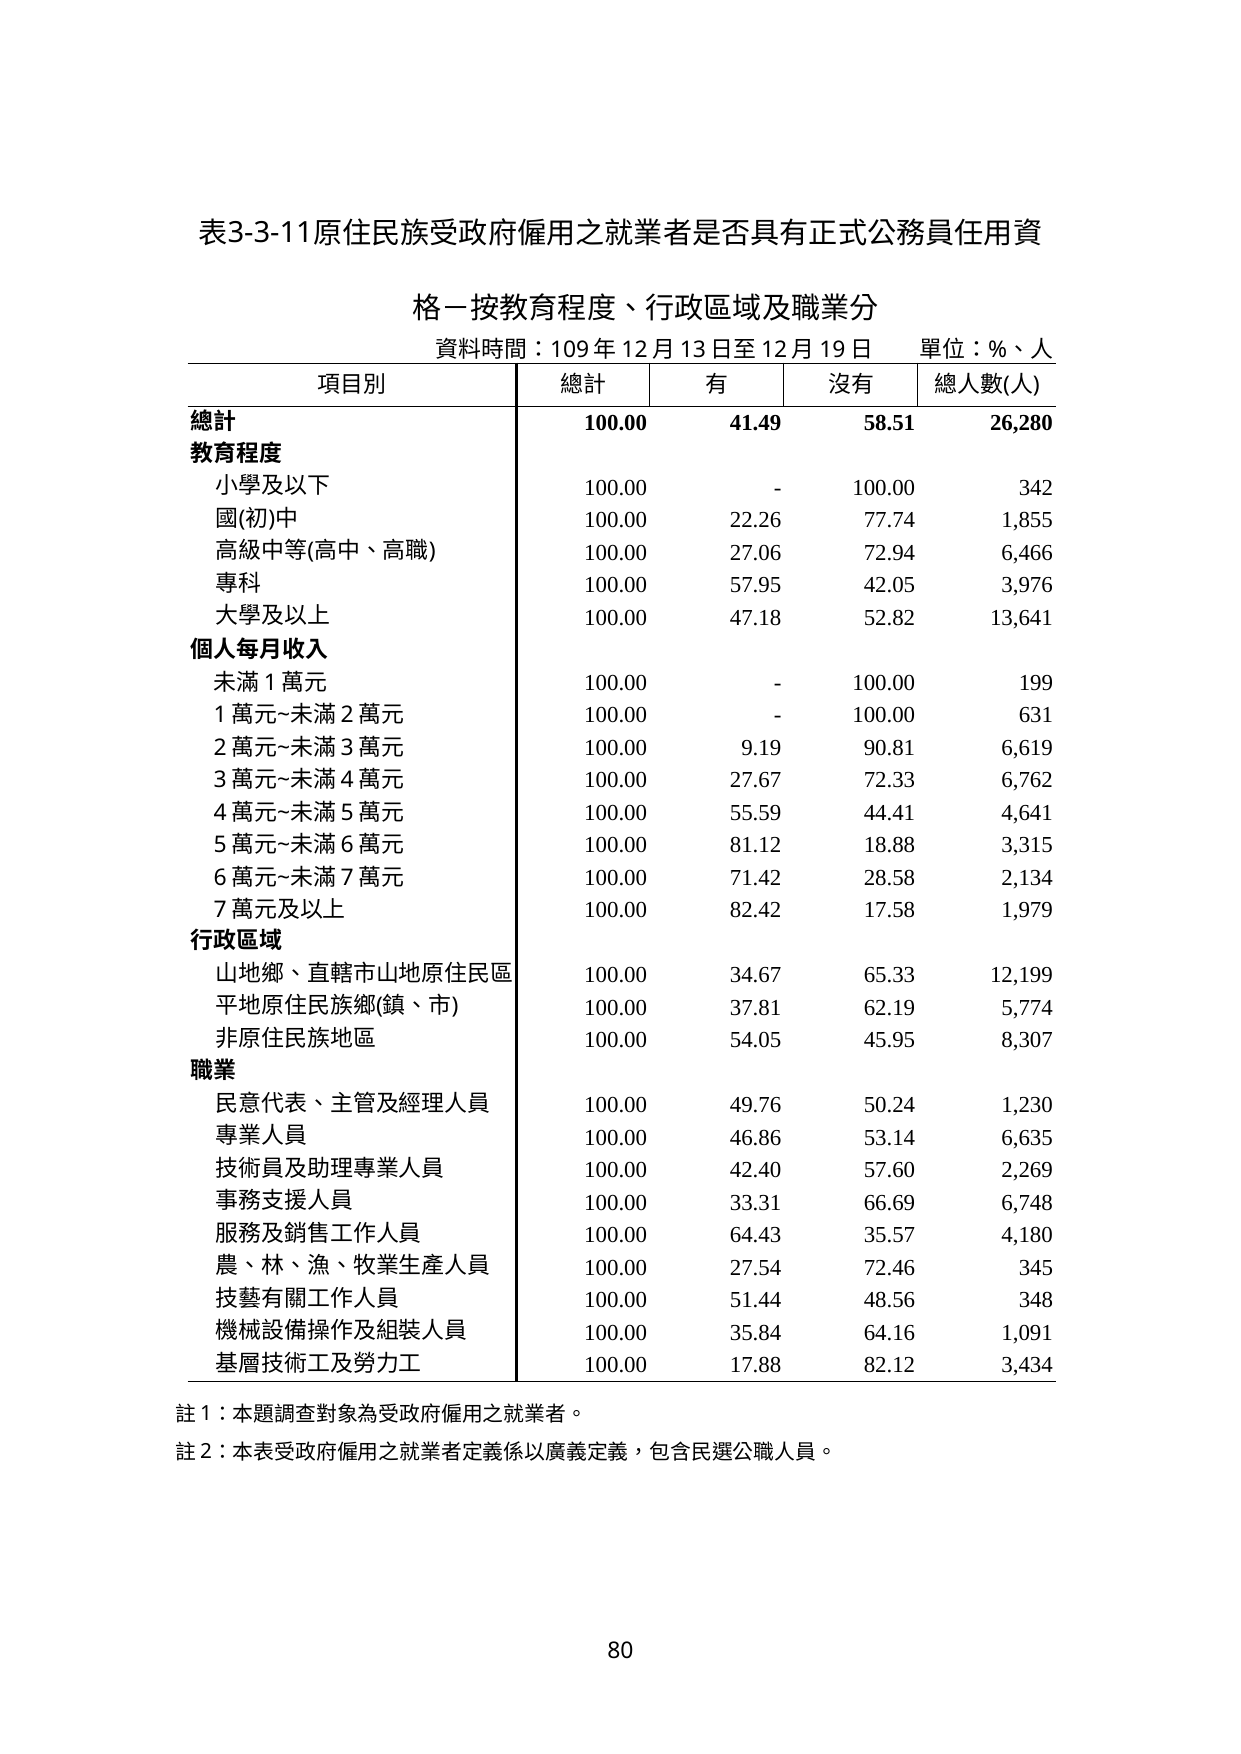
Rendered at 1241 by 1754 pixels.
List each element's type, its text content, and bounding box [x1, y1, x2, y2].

table_cell 平地原住民族鄉(鎮、市) [188, 991, 515, 1024]
table_cell 9.19 [650, 731, 784, 764]
table_cell 55.59 [650, 796, 784, 829]
table_cell 未滿1萬元 [188, 666, 515, 699]
table_cell 4萬元~未滿5萬元 [188, 796, 515, 829]
table_cell 專科 [188, 569, 515, 601]
table_cell [518, 1056, 650, 1089]
table_cell 100.00 [518, 569, 650, 601]
table_cell [918, 926, 1056, 959]
list 原住民族受政府僱用之就業者是否具有正式公務員任用資格－按教育程度、行政區域及職業分 [187, 187, 1053, 337]
table_header 資料時間：109年12月13日至12月19日 單位：%、人 [188, 338, 1056, 362]
table_cell 100.00 [784, 699, 918, 731]
table_cell 47.18 [650, 601, 784, 634]
table_cell 51.44 [650, 1284, 784, 1316]
table_cell 3,976 [918, 569, 1056, 601]
table_cell 64.16 [784, 1316, 918, 1349]
table_cell 6,748 [918, 1186, 1056, 1219]
table_cell 342 [918, 471, 1056, 504]
table_cell [518, 926, 650, 959]
table_cell 100.00 [518, 407, 650, 439]
table_cell 6,762 [918, 764, 1056, 796]
table_cell 35.84 [650, 1316, 784, 1349]
table_cell 72.33 [784, 764, 918, 796]
table_cell 100.00 [518, 699, 650, 731]
table_cell - [650, 471, 784, 504]
table_cell 6,635 [918, 1121, 1056, 1154]
table_cell 54.05 [650, 1024, 784, 1056]
table_cell 100.00 [518, 731, 650, 764]
table_cell 3萬元~未滿4萬元 [188, 764, 515, 796]
table_cell 1,230 [918, 1089, 1056, 1121]
table_cell 3,434 [918, 1349, 1056, 1381]
table_cell 100.00 [518, 1121, 650, 1154]
table_cell 71.42 [650, 861, 784, 894]
table_cell 66.69 [784, 1186, 918, 1219]
table_cell 52.82 [784, 601, 918, 634]
table_cell 山地鄉、直轄市山地原住民區 [188, 959, 515, 991]
table_cell 2,269 [918, 1154, 1056, 1186]
text 註2：本表受政府僱用之就業者定義係以廣義定義，包含民選公職人員。 [175, 1425, 1053, 1462]
table_cell 27.54 [650, 1251, 784, 1284]
table_cell 33.31 [650, 1186, 784, 1219]
table_cell [650, 634, 784, 666]
table_cell 17.88 [650, 1349, 784, 1381]
table_cell 基層技術工及勞力工 [188, 1349, 515, 1381]
table_cell 1,091 [918, 1316, 1056, 1349]
table_cell 57.95 [650, 569, 784, 601]
table_cell [650, 1056, 784, 1089]
table_cell 行政區域 [188, 926, 515, 959]
table_cell 82.42 [650, 894, 784, 926]
table_cell 高級中等(高中、高職) [188, 536, 515, 569]
table_cell 58.51 [784, 407, 918, 439]
table_cell 35.57 [784, 1219, 918, 1251]
text 註1：本題調查對象為受政府僱用之就業者。 [175, 1387, 1053, 1425]
table_cell 4,180 [918, 1219, 1056, 1251]
table_cell 48.56 [784, 1284, 918, 1316]
table_cell [784, 1056, 918, 1089]
table_cell 100.00 [784, 666, 918, 699]
table_cell 事務支援人員 [188, 1186, 515, 1219]
table_cell 45.95 [784, 1024, 918, 1056]
table_cell 100.00 [518, 991, 650, 1024]
table_cell 348 [918, 1284, 1056, 1316]
table_cell 81.12 [650, 829, 784, 861]
table_cell [650, 926, 784, 959]
table_cell - [650, 699, 784, 731]
table_cell 100.00 [518, 861, 650, 894]
table_cell [518, 439, 650, 471]
table_cell 90.81 [784, 731, 918, 764]
table_cell 1,855 [918, 504, 1056, 536]
table_cell 技藝有關工作人員 [188, 1284, 515, 1316]
table_cell 28.58 [784, 861, 918, 894]
table_cell - [650, 666, 784, 699]
table_cell 12,199 [918, 959, 1056, 991]
table_cell 國(初)中 [188, 504, 515, 536]
table_cell 64.43 [650, 1219, 784, 1251]
table_cell 5萬元~未滿6萬元 [188, 829, 515, 861]
table_cell [918, 634, 1056, 666]
table_cell 服務及銷售工作人員 [188, 1219, 515, 1251]
table_cell 22.26 [650, 504, 784, 536]
table_cell 100.00 [518, 1219, 650, 1251]
table_cell 100.00 [518, 666, 650, 699]
table_cell 4,641 [918, 796, 1056, 829]
table_cell 8,307 [918, 1024, 1056, 1056]
table_cell 技術員及助理專業人員 [188, 1154, 515, 1186]
table_cell [784, 926, 918, 959]
table_cell 82.12 [784, 1349, 918, 1381]
table_cell 100.00 [518, 829, 650, 861]
table_cell 34.67 [650, 959, 784, 991]
table_cell 27.67 [650, 764, 784, 796]
table_cell 機械設備操作及組裝人員 [188, 1316, 515, 1349]
table_cell 有 [650, 364, 783, 406]
table_cell 2萬元~未滿3萬元 [188, 731, 515, 764]
table_cell 13,641 [918, 601, 1056, 634]
table_cell 100.00 [784, 471, 918, 504]
table_cell 民意代表、主管及經理人員 [188, 1089, 515, 1121]
table_cell 72.94 [784, 536, 918, 569]
table_cell 57.60 [784, 1154, 918, 1186]
table_cell 6萬元~未滿7萬元 [188, 861, 515, 894]
table_cell [918, 1056, 1056, 1089]
table_cell 教育程度 [188, 439, 515, 471]
table_cell 100.00 [518, 764, 650, 796]
table_cell 項目別 [188, 364, 515, 406]
table_cell 18.88 [784, 829, 918, 861]
table_cell 17.58 [784, 894, 918, 926]
table_cell 專業人員 [188, 1121, 515, 1154]
table_cell 6,619 [918, 731, 1056, 764]
table_cell 50.24 [784, 1089, 918, 1121]
table_cell 62.19 [784, 991, 918, 1024]
table_cell 總人數(人) [918, 364, 1056, 406]
table_cell 100.00 [518, 1186, 650, 1219]
table_cell 100.00 [518, 1316, 650, 1349]
table_cell [650, 439, 784, 471]
table_cell 100.00 [518, 796, 650, 829]
table_cell 總計 [518, 364, 649, 406]
table_cell 100.00 [518, 894, 650, 926]
table_cell 6,466 [918, 536, 1056, 569]
table_cell 46.86 [650, 1121, 784, 1154]
table_cell 100.00 [518, 1024, 650, 1056]
table_cell 1,979 [918, 894, 1056, 926]
table_cell [518, 634, 650, 666]
table_cell 100.00 [518, 1251, 650, 1284]
table_cell 3,315 [918, 829, 1056, 861]
table_cell 農、林、漁、牧業生產人員 [188, 1251, 515, 1284]
table_cell 53.14 [784, 1121, 918, 1154]
table_cell 職業 [188, 1056, 515, 1089]
table_cell 100.00 [518, 601, 650, 634]
table_cell 100.00 [518, 1154, 650, 1186]
table_cell 100.00 [518, 1349, 650, 1381]
table_cell [784, 439, 918, 471]
table_cell 100.00 [518, 1284, 650, 1316]
table_cell 總計 [188, 407, 515, 439]
table_cell 49.76 [650, 1089, 784, 1121]
table_cell 5,774 [918, 991, 1056, 1024]
table_cell 小學及以下 [188, 471, 515, 504]
table_cell 37.81 [650, 991, 784, 1024]
table_cell 7萬元及以上 [188, 894, 515, 926]
table_cell 41.49 [650, 407, 784, 439]
table_cell 345 [918, 1251, 1056, 1284]
table_cell 65.33 [784, 959, 918, 991]
table_cell 2,134 [918, 861, 1056, 894]
table_cell 100.00 [518, 504, 650, 536]
table_cell 100.00 [518, 1089, 650, 1121]
table_cell 199 [918, 666, 1056, 699]
table_cell [784, 634, 918, 666]
table_cell 42.40 [650, 1154, 784, 1186]
table_cell 42.05 [784, 569, 918, 601]
table_cell 非原住民族地區 [188, 1024, 515, 1056]
table_cell 631 [918, 699, 1056, 731]
table_cell 77.74 [784, 504, 918, 536]
table_cell 大學及以上 [188, 601, 515, 634]
table_cell 100.00 [518, 536, 650, 569]
table_cell 26,280 [918, 407, 1056, 439]
table_cell 個人每月收入 [188, 634, 515, 666]
table_cell 100.00 [518, 471, 650, 504]
table_cell 72.46 [784, 1251, 918, 1284]
table_cell 27.06 [650, 536, 784, 569]
table_cell 沒有 [784, 364, 917, 406]
table_cell 1萬元~未滿2萬元 [188, 699, 515, 731]
table_cell 44.41 [784, 796, 918, 829]
table_cell [918, 439, 1056, 471]
table_cell 100.00 [518, 959, 650, 991]
